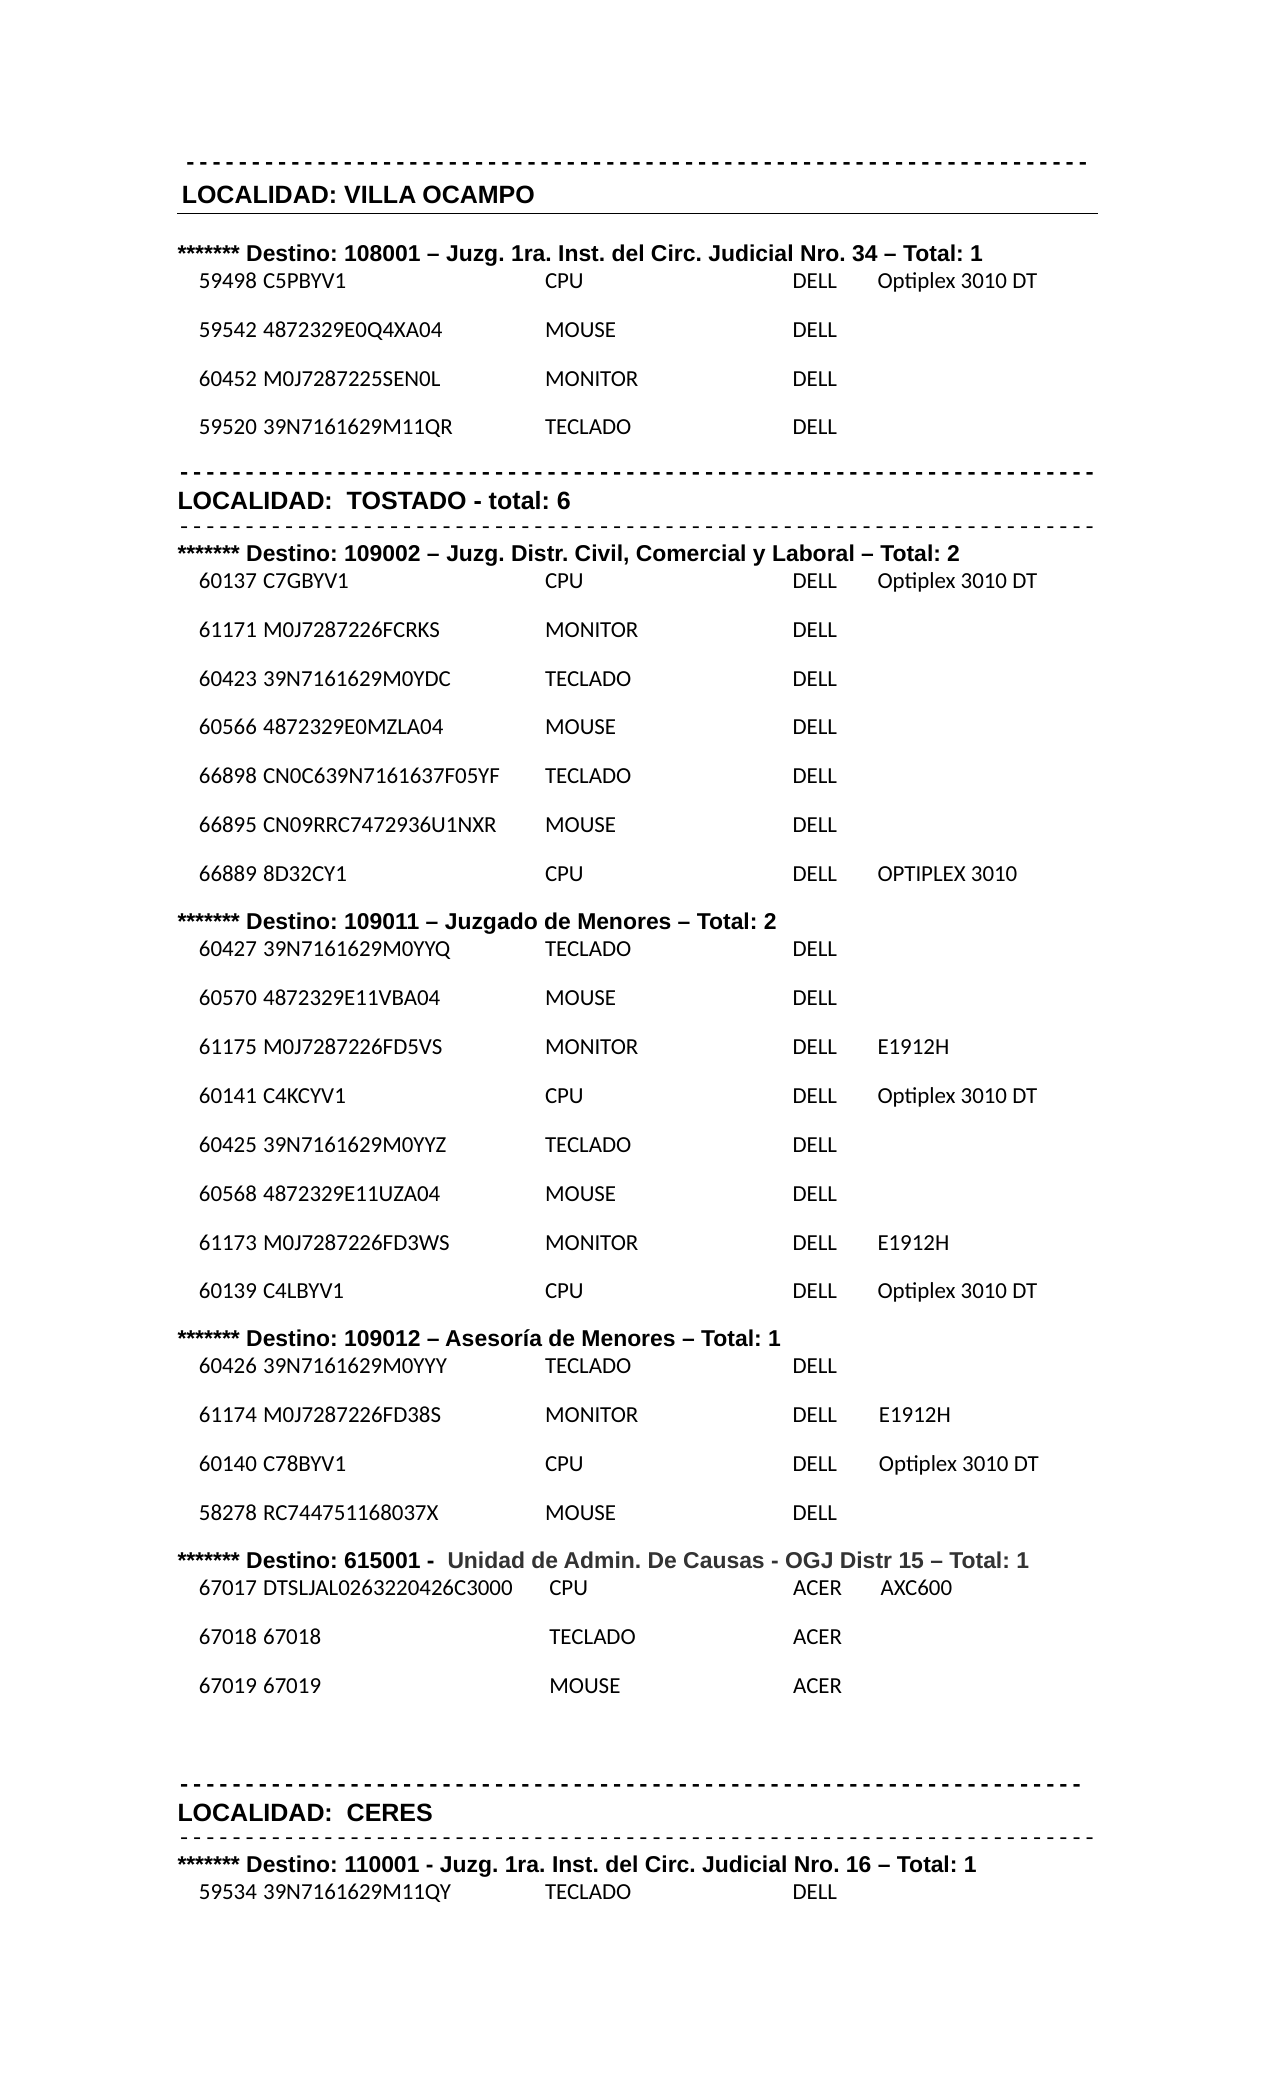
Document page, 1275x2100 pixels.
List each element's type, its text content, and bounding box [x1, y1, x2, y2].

table_cell OPTIPLEX 3010 [874, 859, 1275, 908]
table_cell [874, 615, 1275, 664]
table_cell MONITOR [542, 1228, 789, 1276]
table_cell MONITOR [542, 615, 789, 664]
table_header CPU [546, 1574, 790, 1622]
table_header 60426 [174, 1352, 260, 1401]
table_cell 66898 [174, 762, 260, 810]
table_header DELL [789, 1878, 872, 1926]
table_header 39N7161629M0YYY [260, 1352, 542, 1401]
table_cell MOUSE [542, 1179, 789, 1228]
subtitle ******* Destino: 110001 - Juzg. 1ra. Inst. del Circ. Judicial Nro. 16 – Total: 1 [177, 1851, 1225, 1877]
table_cell E1912H [876, 1401, 1275, 1449]
table_cell 66895 [174, 810, 260, 859]
table_cell [877, 1622, 1275, 1671]
subtitle ---------------------------------------------------------------------- [177, 461, 1225, 486]
table_cell DELL [789, 810, 874, 859]
subtitle ******* Destino: 108001 – Juzg. 1ra. Inst. del Circ. Judicial Nro. 34 – Total: 1 [177, 240, 1225, 266]
table_cell DELL [789, 413, 874, 461]
table_cell CPU [542, 859, 789, 908]
table_cell DELL [789, 762, 874, 810]
table_cell 4872329E0Q4XA04 [260, 315, 542, 364]
table_cell 60139 [174, 1276, 260, 1325]
table_cell RC744751168037X [260, 1498, 542, 1547]
table_cell 60140 [174, 1449, 260, 1498]
table_header 59498 [174, 266, 260, 315]
table_cell 60141 [174, 1081, 260, 1130]
table_cell CPU [542, 1081, 789, 1130]
table_cell CN09RRC7472936U1NXR [260, 810, 542, 859]
subtitle ******* Destino: 109012 – Asesoría de Menores – Total: 1 [177, 1325, 1225, 1352]
table_cell MONITOR [542, 1032, 789, 1081]
subtitle LOCALIDAD: VILLA OCAMPO [177, 176, 1098, 213]
table_cell DELL [789, 1179, 874, 1228]
subtitle ---------------------------------------------------------------------- [177, 515, 1231, 540]
table_cell 60568 [174, 1179, 260, 1228]
table_header Optiplex 3010 DT [874, 566, 1275, 615]
table_header DTSLJAL0263220426C3000 [260, 1574, 546, 1622]
table_cell E1912H [874, 1032, 1275, 1081]
table_cell DELL [789, 1449, 876, 1498]
table_cell 39N7161629M0YYZ [260, 1130, 542, 1179]
table_cell 60570 [174, 983, 260, 1032]
table_cell 67019 [174, 1671, 260, 1720]
table_cell M0J7287226FD5VS [260, 1032, 542, 1081]
table_cell 4872329E11VBA04 [260, 983, 542, 1032]
table_cell [876, 1498, 1275, 1547]
table_cell MONITOR [542, 1401, 789, 1449]
table_header Optiplex 3010 DT [874, 266, 1275, 315]
table_header DELL [789, 566, 874, 615]
table_header AXC600 [877, 1574, 1275, 1622]
table_cell M0J7287226FD3WS [260, 1228, 542, 1276]
table_cell MOUSE [542, 1498, 789, 1547]
subtitle --------------------------------------------------------------------- [177, 1773, 1225, 1797]
table_cell 4872329E11UZA04 [260, 1179, 542, 1228]
table_header [874, 935, 1275, 983]
table_cell 39N7161629M0YDC [260, 664, 542, 713]
table_cell Optiplex 3010 DT [874, 1276, 1275, 1325]
subtitle ******* Destino: 109002 – Juzg. Distr. Civil, Comercial y Laboral – Total: 2 [177, 540, 1225, 566]
table_cell TECLADO [542, 413, 789, 461]
table_cell MOUSE [542, 810, 789, 859]
subtitle LOCALIDAD: CERES [177, 1797, 1098, 1826]
table_cell [874, 713, 1275, 762]
table_cell 61175 [174, 1032, 260, 1081]
table_header 39N7161629M11QY [260, 1878, 542, 1926]
table_cell DELL [789, 364, 874, 413]
table_cell Optiplex 3010 DT [876, 1449, 1275, 1498]
table_cell MOUSE [542, 713, 789, 762]
table_cell 67018 [260, 1622, 546, 1671]
subtitle ******* Destino: 109011 – Juzgado de Menores – Total: 2 [177, 908, 1225, 934]
table_cell TECLADO [542, 664, 789, 713]
table_cell C4LBYV1 [260, 1276, 542, 1325]
table_cell CPU [542, 1449, 789, 1498]
subtitle ******* Destino: 615001 - Unidad de Admin. De Causas - OGJ Distr 15 – Total: 1 [177, 1547, 1225, 1573]
table_cell 60423 [174, 664, 260, 713]
table_cell [874, 413, 1275, 461]
table_cell 60425 [174, 1130, 260, 1179]
table_cell MOUSE [546, 1671, 790, 1720]
table_cell [874, 983, 1275, 1032]
table_cell 66889 [174, 859, 260, 908]
table_header CPU [542, 566, 789, 615]
table_header [876, 1352, 1275, 1401]
table_header DELL [789, 935, 874, 983]
table_cell TECLADO [542, 762, 789, 810]
table_cell DELL [789, 1081, 874, 1130]
table_cell DELL [789, 1032, 874, 1081]
table_header DELL [789, 1352, 876, 1401]
table_cell M0J7287226FCRKS [260, 615, 542, 664]
table_header [873, 1878, 1275, 1926]
table_cell 61173 [174, 1228, 260, 1276]
table_cell DELL [789, 1228, 874, 1276]
table_cell DELL [789, 713, 874, 762]
table_cell 59542 [174, 315, 260, 364]
table_cell CN0C639N7161637F05YF [260, 762, 542, 810]
table_cell C78BYV1 [260, 1449, 542, 1498]
table_cell 67018 [174, 1622, 260, 1671]
table_cell TECLADO [546, 1622, 790, 1671]
table_cell MOUSE [542, 983, 789, 1032]
table_cell Optiplex 3010 DT [874, 1081, 1275, 1130]
table_header TECLADO [542, 1352, 789, 1401]
table_cell [874, 762, 1275, 810]
table_cell DELL [789, 615, 874, 664]
table_cell 60566 [174, 713, 260, 762]
table_cell E1912H [874, 1228, 1275, 1276]
table_cell 39N7161629M11QR [260, 413, 542, 461]
table_cell M0J7287226FD38S [260, 1401, 542, 1449]
table_cell 67019 [260, 1671, 546, 1720]
table_cell DELL [789, 1130, 874, 1179]
table_cell [874, 810, 1275, 859]
table_cell 59520 [174, 413, 260, 461]
table_header 60427 [174, 935, 260, 983]
table_cell DELL [789, 664, 874, 713]
table_cell C4KCYV1 [260, 1081, 542, 1130]
table_cell DELL [789, 315, 874, 364]
table_cell DELL [789, 859, 874, 908]
table_cell 8D32CY1 [260, 859, 542, 908]
table_cell [874, 364, 1275, 413]
table_cell DELL [789, 1498, 876, 1547]
subtitle ---------------------------------------------------------------------- [177, 1826, 1231, 1851]
table_cell [874, 1130, 1275, 1179]
table_cell [877, 1671, 1275, 1720]
table_cell MONITOR [542, 364, 789, 413]
table_cell CPU [542, 1276, 789, 1325]
table_header 39N7161629M0YYQ [260, 935, 542, 983]
table_cell DELL [789, 1401, 876, 1449]
table_header DELL [789, 266, 874, 315]
table_cell [874, 664, 1275, 713]
table_cell DELL [789, 983, 874, 1032]
table_header 59534 [174, 1878, 260, 1926]
table_header 60137 [174, 566, 260, 615]
table_cell [874, 1179, 1275, 1228]
table_cell 61171 [174, 615, 260, 664]
table_cell M0J7287225SEN0L [260, 364, 542, 413]
table_header TECLADO [542, 935, 789, 983]
table_cell 60452 [174, 364, 260, 413]
table_header TECLADO [542, 1878, 789, 1926]
table_header 67017 [174, 1574, 260, 1622]
table_cell ACER [790, 1671, 877, 1720]
table_cell TECLADO [542, 1130, 789, 1179]
subtitle --------------------------------------------------------------------- [177, 148, 1225, 176]
table_cell [874, 315, 1275, 364]
table_cell DELL [789, 1276, 874, 1325]
table_cell 61174 [174, 1401, 260, 1449]
table_cell 58278 [174, 1498, 260, 1547]
table_header C7GBYV1 [260, 566, 542, 615]
table_header ACER [790, 1574, 877, 1622]
subtitle LOCALIDAD: TOSTADO - total: 6 [177, 486, 1098, 515]
table_cell MOUSE [542, 315, 789, 364]
table_header CPU [542, 266, 789, 315]
table_header C5PBYV1 [260, 266, 542, 315]
table_cell ACER [790, 1622, 877, 1671]
table_cell 4872329E0MZLA04 [260, 713, 542, 762]
